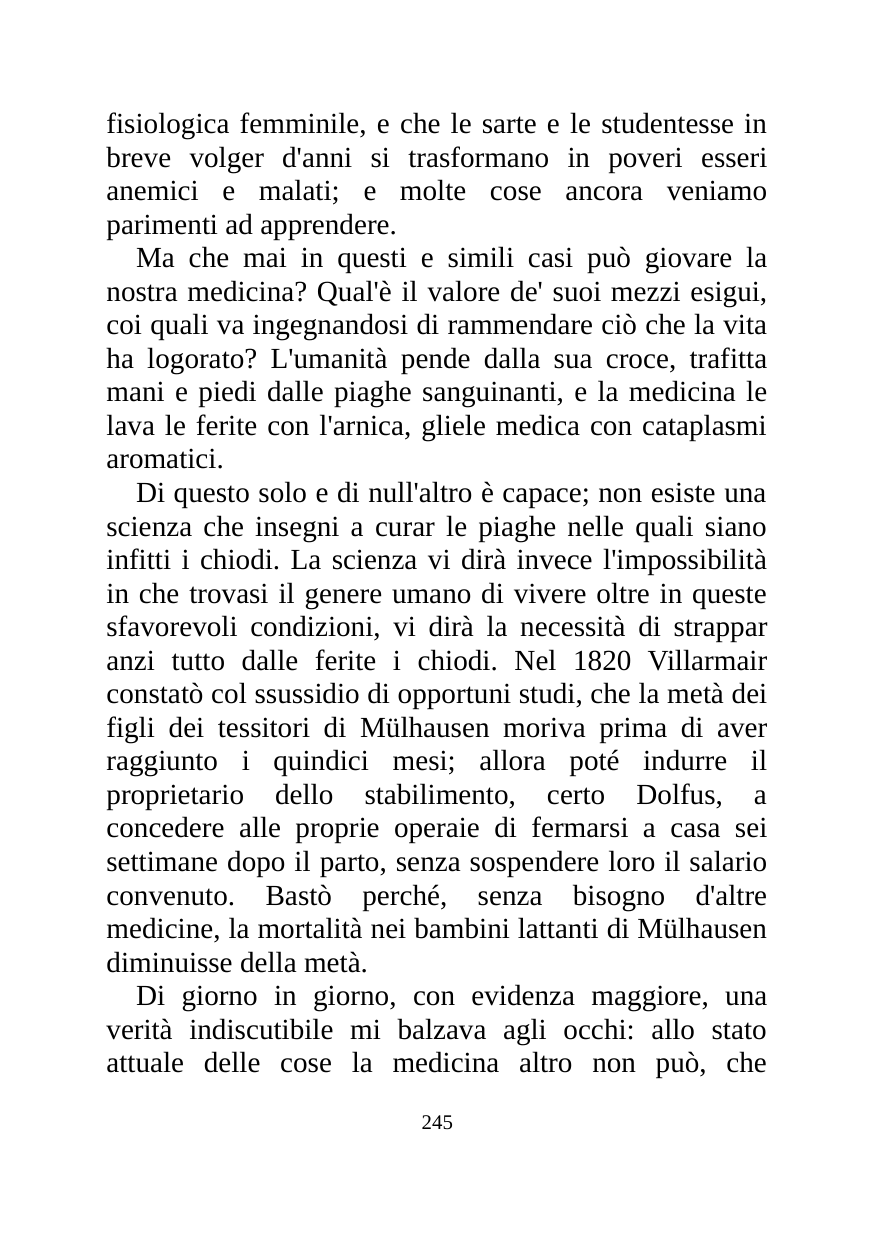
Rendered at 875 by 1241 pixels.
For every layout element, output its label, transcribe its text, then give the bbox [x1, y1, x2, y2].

text fisiologica femminile, e che le sarte e le studentesse in breve volger d'anni si trasformano in poveri esseri anemici e malati; e molte cose ancora veniamo parimenti ad apprendere. [106, 106, 768, 240]
text Ma che mai in questi e simili casi può giovare la nostra medicina? Qual'è il valore de' suoi mezzi esigui, coi quali va ingegnandosi di rammendare ciò che la vita ha logorato? L'umanità pende dalla sua croce, trafitta mani e piedi dalle piaghe sanguinanti, e la medicina le lava le ferite con l'arnica, gliele medica con cataplasmi aromatici. [106, 240, 768, 475]
text Di questo solo e di null'altro è capace; non esiste una scienza che insegni a curar le piaghe nelle quali siano infitti i chiodi. La scienza vi dirà invece l'impossibilità in che trovasi il genere umano di vivere oltre in queste sfavorevoli condizioni, vi dirà la necessità di strappar anzi tutto dalle ferite i chiodi. Nel 1820 Villarmair constatò col ssussidio di opportuni studi, che la metà dei figli dei tessitori di Mülhausen moriva prima di aver raggiunto i quindici mesi; allora poté indurre il proprietario dello stabilimento, certo Dolfus, a concedere alle proprie operaie di fermarsi a casa sei settimane dopo il parto, senza sospendere loro il salario convenuto. Bastò perché, senza bisogno d'altre medicine, la mortalità nei bambini lattanti di Mülhausen diminuisse della metà. [106, 475, 768, 978]
text Di giorno in giorno, con evidenza maggiore, una verità indiscutibile mi balzava agli occhi: allo stato attuale delle cose la medicina altro non può, che [106, 978, 768, 1079]
